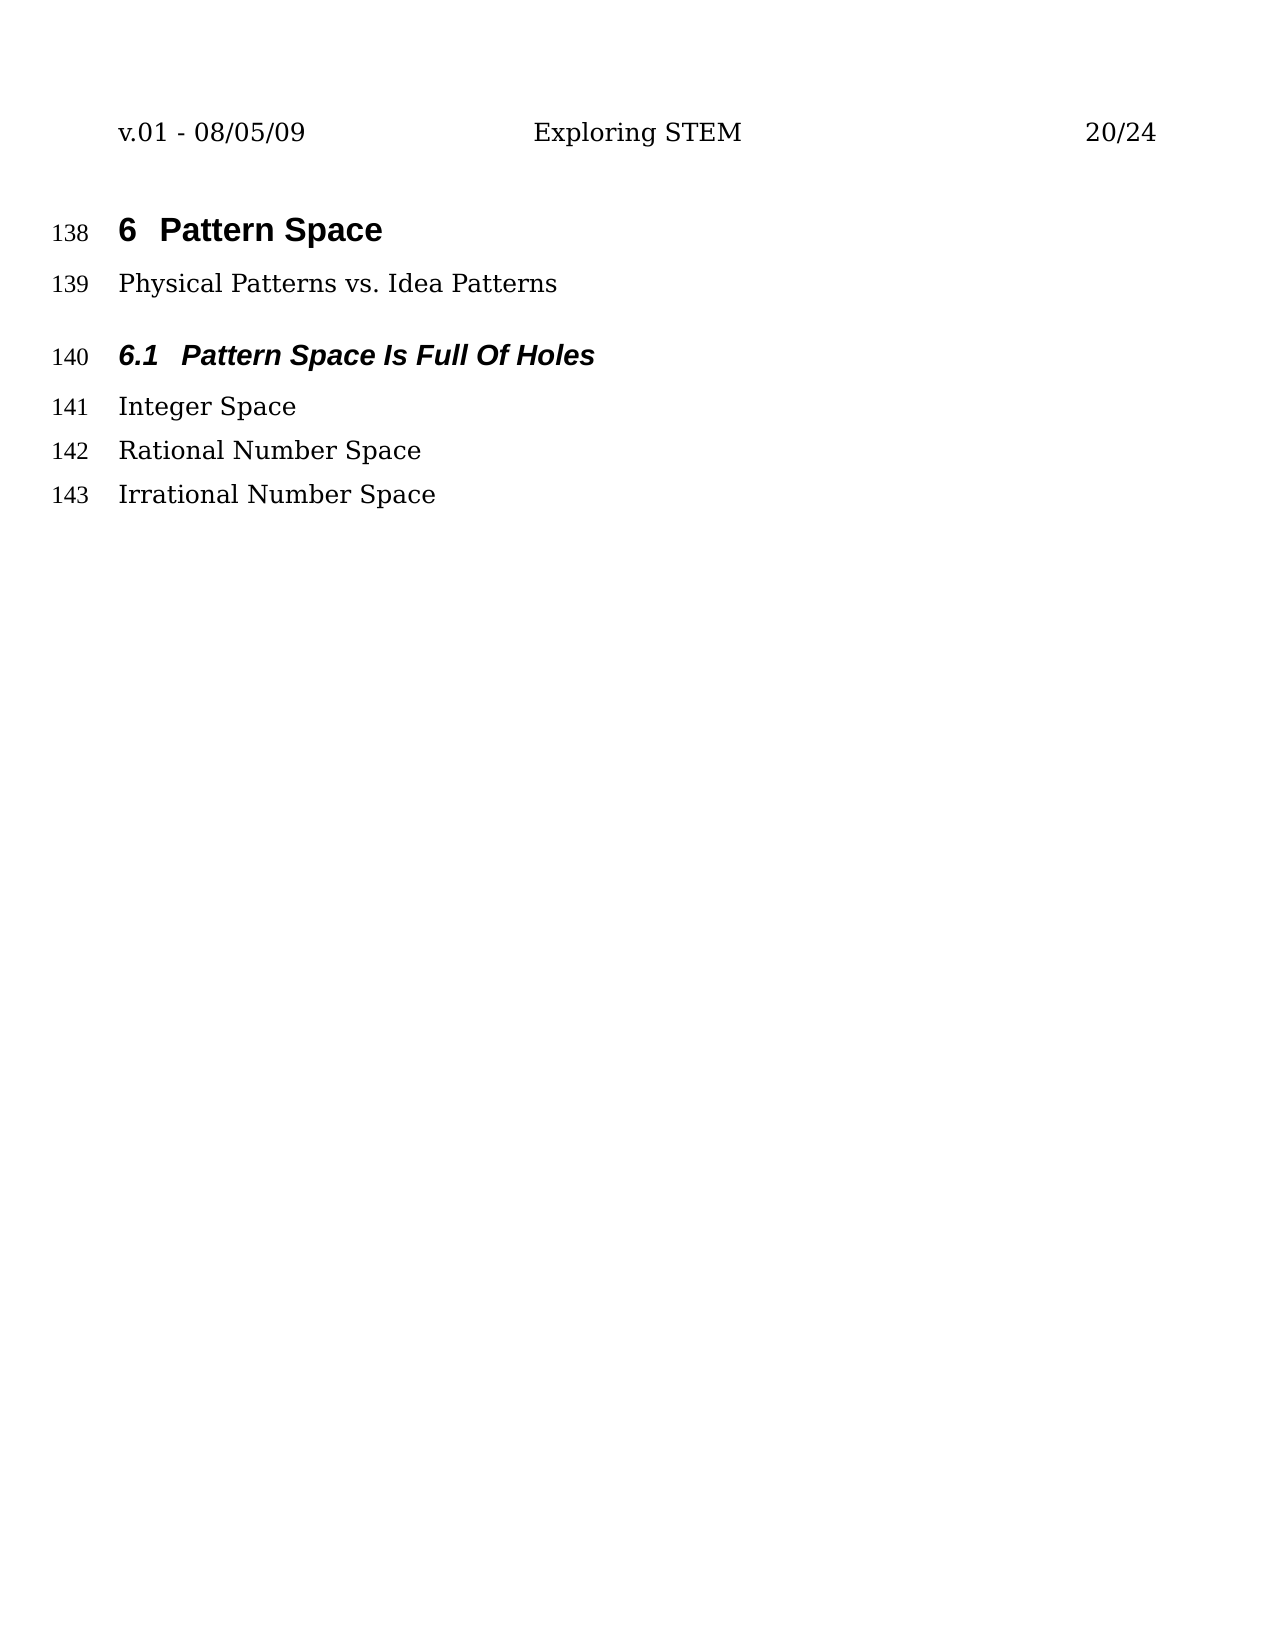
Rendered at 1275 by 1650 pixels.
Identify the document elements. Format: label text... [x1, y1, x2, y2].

text Rational Number Space [118, 436, 1157, 465]
text Integer Space [118, 392, 1157, 421]
text Physical Patterns vs. Idea Patterns [118, 269, 1157, 298]
subtitle Pattern Space Is Full Of Holes [118, 338, 1157, 371]
text Irrational Number Space [118, 480, 1157, 509]
subtitle Pattern Space [118, 210, 1157, 248]
